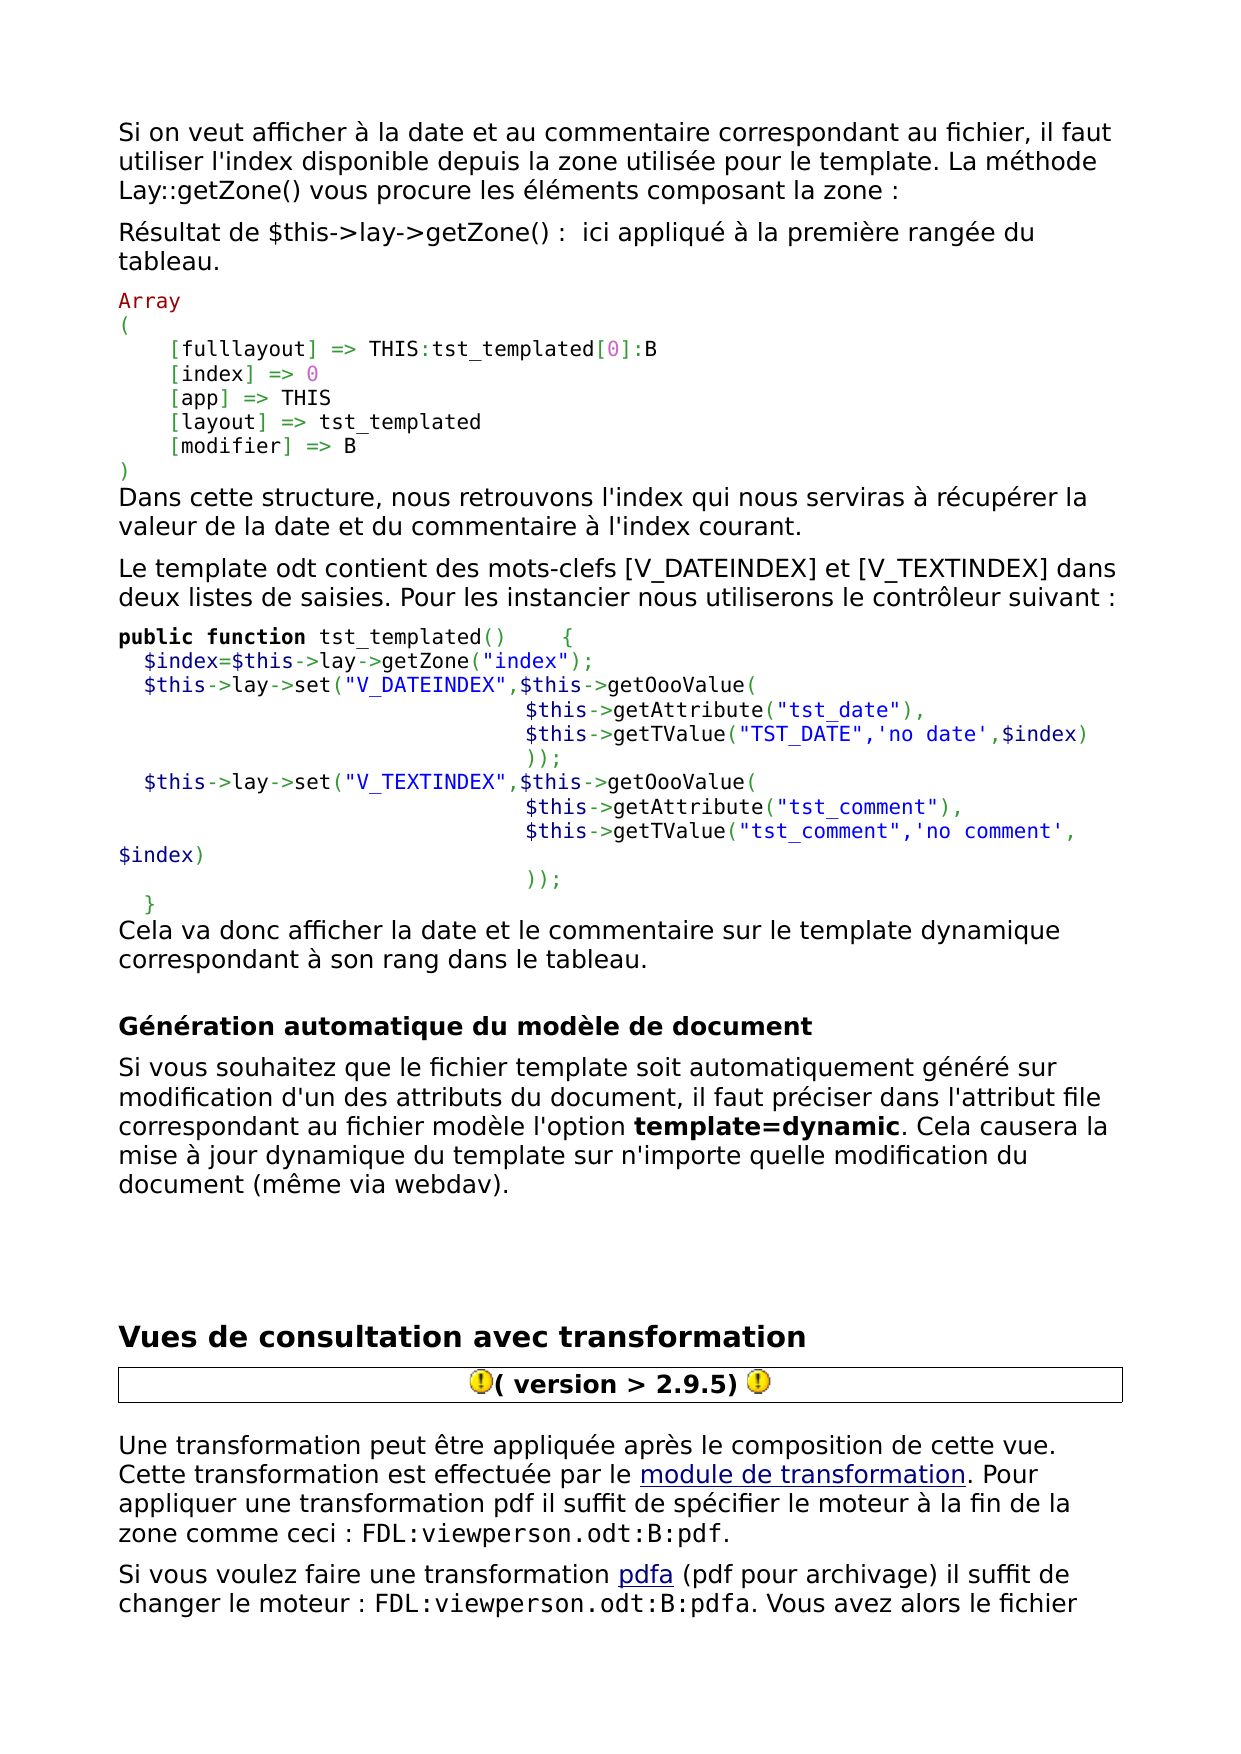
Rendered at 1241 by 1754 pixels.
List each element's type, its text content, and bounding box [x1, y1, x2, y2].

text Si on veut afficher à la date et au commentaire correspondant au fichier, il faut utiliser l'index disponible depuis la zone utilisée pour le template. La méthode Lay::getZone() vous procure les éléments composant la zone : [118, 118, 1122, 206]
picture [469, 1369, 494, 1394]
text [layout] => tst_templated [118, 410, 1122, 434]
text )); [118, 746, 1122, 770]
text $this->getAttribute("tst_date"), [118, 698, 1122, 722]
text [fulllayout] => THIS:tst_templated[0]:B [118, 337, 1122, 362]
text $this->lay->set("V_DATEINDEX",$this->getOooValue( [118, 673, 1122, 698]
text Array [118, 289, 1122, 313]
text Le template odt contient des mots-clefs [V_DATEINDEX] et [V_TEXTINDEX] dans deux listes de saisies. Pour les instancier nous utiliserons le contrôleur suivant : [118, 554, 1122, 612]
subtitle Vues de consultation avec transformation [118, 1320, 1122, 1354]
text $this->getAttribute("tst_comment"), [118, 795, 1122, 819]
table_header ( version > 2.9.5) [119, 1368, 1122, 1402]
text Dans cette structure, nous retrouvons l'index qui nous serviras à récupérer la valeur de la date et du commentaire à l'index courant. [118, 483, 1122, 541]
text $this->getTValue("tst_comment",'no comment',$index) [118, 819, 1122, 867]
text Si vous souhaitez que le fichier template soit automatiquement généré sur modification d'un des attributs du document, il faut préciser dans l'attribut file correspondant au fichier modèle l'option template=dynamic. Cela causera la mise à jour dynamique du template sur n'importe quelle modification du document (même via webdav). [118, 1053, 1122, 1199]
text [app] => THIS [118, 386, 1122, 410]
text } [118, 892, 1122, 916]
text Cela va donc afficher la date et le commentaire sur le template dynamique correspondant à son rang dans le tableau. [118, 916, 1122, 974]
text Une transformation peut être appliquée après le composition de cette vue. Cette transformation est effectuée par le module de transformation. Pour appliquer une transformation pdf il suffit de spécifier le moteur à la fin de la zone comme ceci : FDL:viewperson.odt:B:pdf. [118, 1403, 1122, 1548]
text $this->getTValue("TST_DATE",'no date',$index) [118, 722, 1122, 746]
text $this->lay->set("V_TEXTINDEX",$this->getOooValue( [118, 770, 1122, 795]
text [index] => 0 [118, 362, 1122, 386]
text ( [118, 313, 1122, 337]
text public function tst_templated() { [118, 625, 1122, 649]
text ) [118, 459, 1122, 483]
text $index=$this->lay->getZone("index"); [118, 649, 1122, 673]
text Si vous voulez faire une transformation pdfa (pdf pour archivage) il suffit de changer le moteur : FDL:viewperson.odt:B:pdfa. Vous avez alors le fichier [118, 1560, 1122, 1619]
text )); [118, 867, 1122, 892]
picture [747, 1369, 771, 1394]
subtitle Génération automatique du modèle de document [118, 1012, 1122, 1041]
text [modifier] => B [118, 434, 1122, 459]
text Résultat de $this->lay->getZone() : ici appliqué à la première rangée du tableau. [118, 218, 1122, 276]
